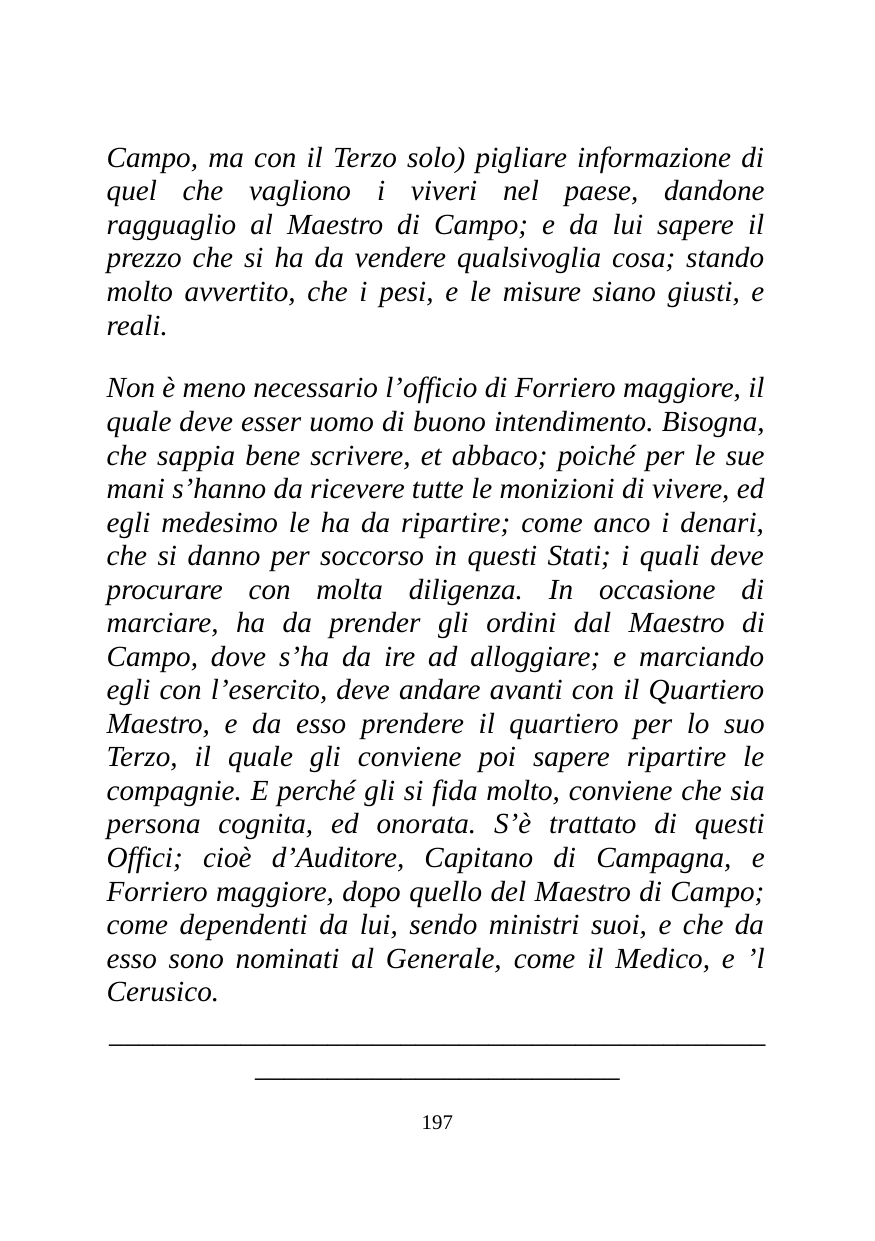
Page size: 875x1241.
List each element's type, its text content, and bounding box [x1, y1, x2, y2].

text Campo, ma con il Terzo solo) pigliare informazione di quel che vagliono i viveri nel paese, dandone ragguaglio al Maestro di Campo; e da lui sapere il prezzo che si ha da vendere qualsivoglia cosa; stando molto avvertito, che i pesi, e le misure siano giusti, e reali. [106, 140, 768, 341]
text –––––––––––––––––––––––––––––––––––––––––––––––––––––––––––––––––––––– [106, 1026, 768, 1093]
text Non è meno necessario l’officio di Forriero maggiore, il quale deve esser uomo di buono intendimento. Bisogna, che sappia bene scrivere, et abbaco; poiché per le sue mani s’hanno da ricevere tutte le monizioni di vivere, ed egli medesimo le ha da ripartire; come anco i denari, che si danno per soccorso in questi Stati; i quali deve procurare con molta diligenza. In occasione di marciare, ha da prender gli ordini dal Maestro di Campo, dove s’ha da ire ad alloggiare; e marciando egli con l’esercito, deve andare avanti con il Quartiero Maestro, e da esso prendere il quartiero per lo suo Terzo, il quale gli conviene poi sapere ripartire le compagnie. E perché gli si fida molto, conviene che sia persona cognita, ed onorata. S’è trattato di questi Offici; cioè d’Auditore, Capitano di Campagna, e Forriero maggiore, dopo quello del Maestro di Campo; come dependenti da lui, sendo ministri suoi, e che da esso sono nominati al Generale, come il Medico, e ’l Cerusico. [106, 371, 768, 1008]
